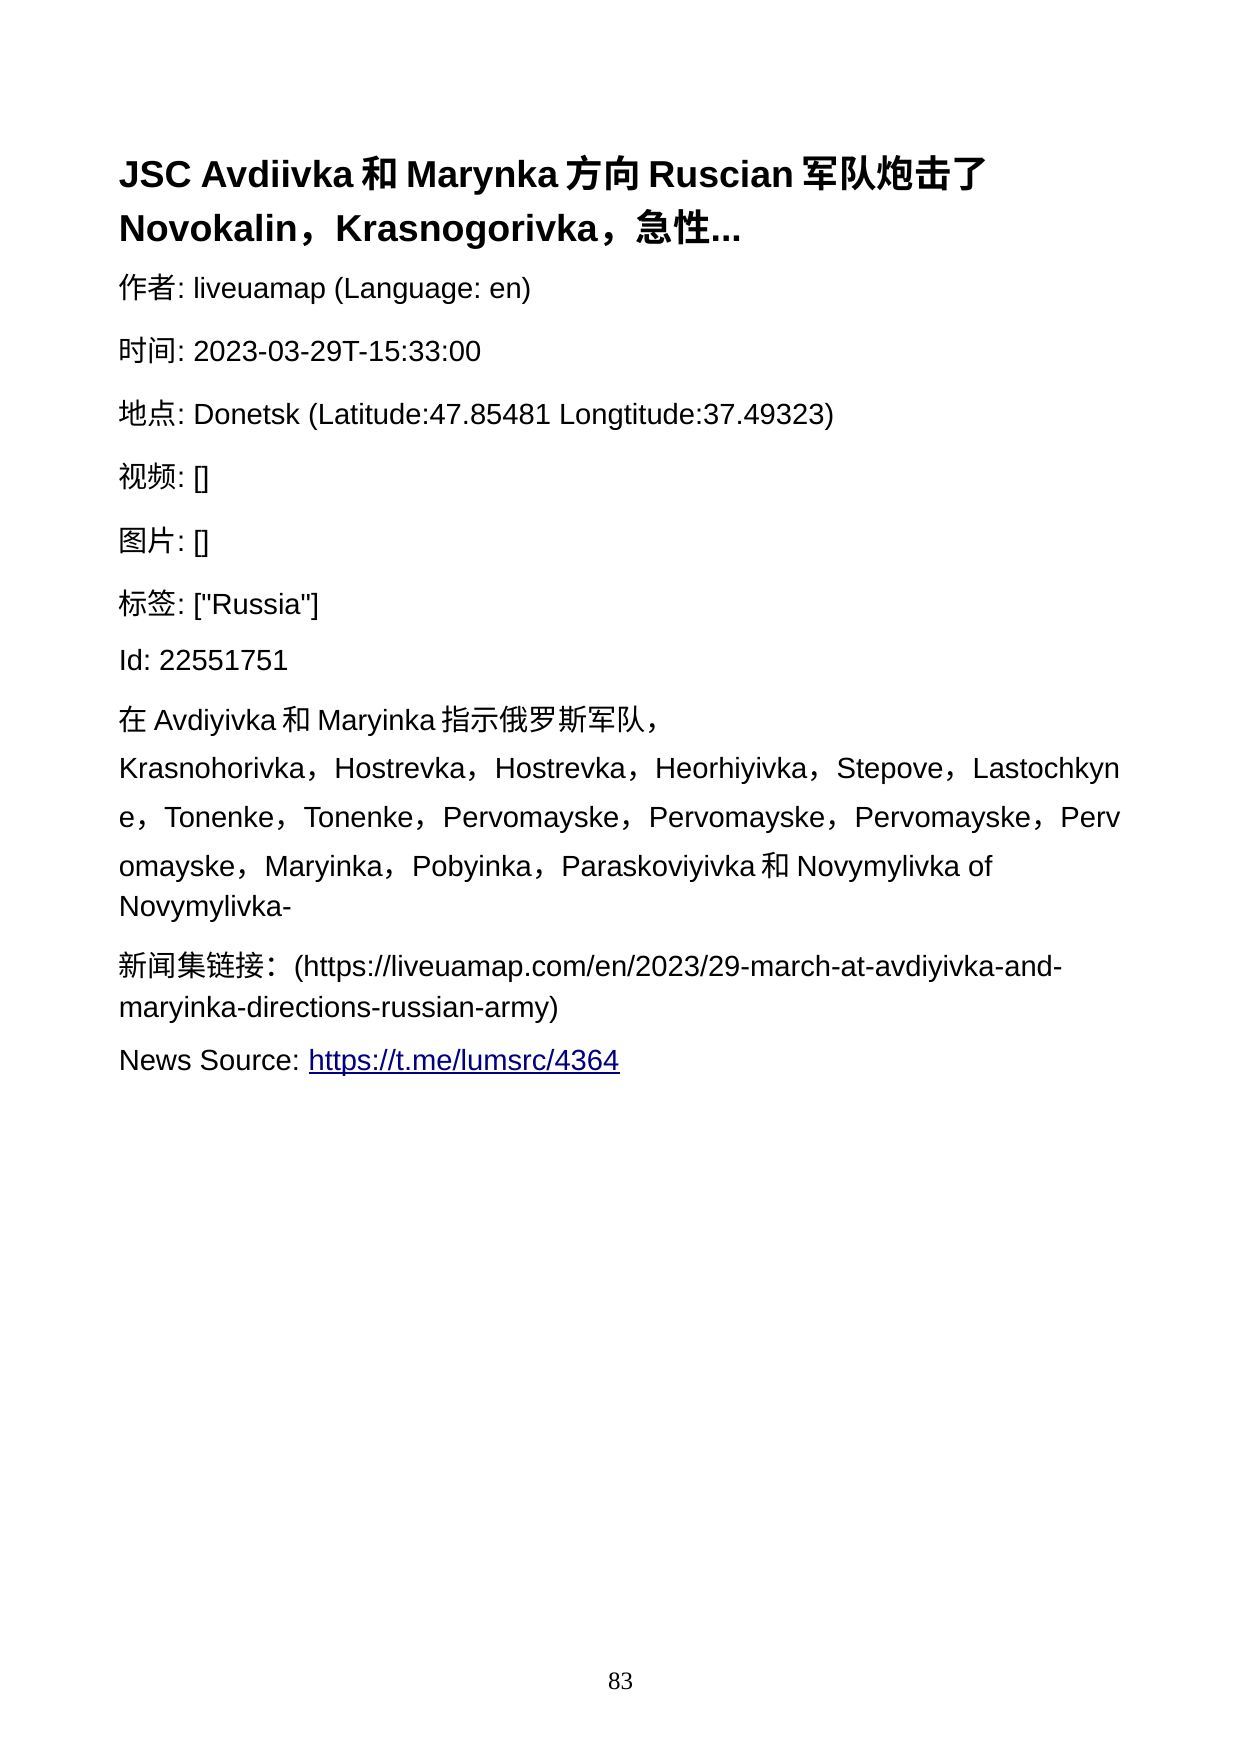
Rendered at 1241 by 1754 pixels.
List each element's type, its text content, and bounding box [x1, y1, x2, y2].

text News Source: https://t.me/lumsrc/4364 [118, 1043, 1122, 1076]
text 图片: [] [118, 517, 1122, 559]
text 在Avdiyivka和Maryinka指示俄罗斯军队，Krasnohorivka，Hostrevka，Hostrevka，Heorhiyivka，Stepove，Lastochkyne，Tonenke，Tonenke，Pervomayske，Pervomayske，Pervomayske，Pervomayske，Maryinka，Pobyinka，Paraskoviyivka和Novymylivka of Novymylivka- [118, 696, 1122, 923]
subtitle JSC Avdiivka和Marynka方向Ruscian军队炮击了Novokalin，Krasnogorivka，急性... [118, 143, 1122, 252]
text 标签: ["Russia"] [118, 580, 1122, 622]
text Id: 22551751 [118, 643, 1122, 677]
text 视频: [] [118, 454, 1122, 496]
text 地点: Donetsk (Latitude:47.85481 Longtitude:37.49323) [118, 391, 1122, 433]
text 作者: liveuamap (Language: en) [118, 264, 1122, 307]
text 时间: 2023-03-29T-15:33:00 [118, 328, 1122, 370]
text 新闻集链接：(https://liveuamap.com/en/2023/29-march-at-avdiyivka-and-maryinka-directions-russian-army) [118, 942, 1122, 1023]
